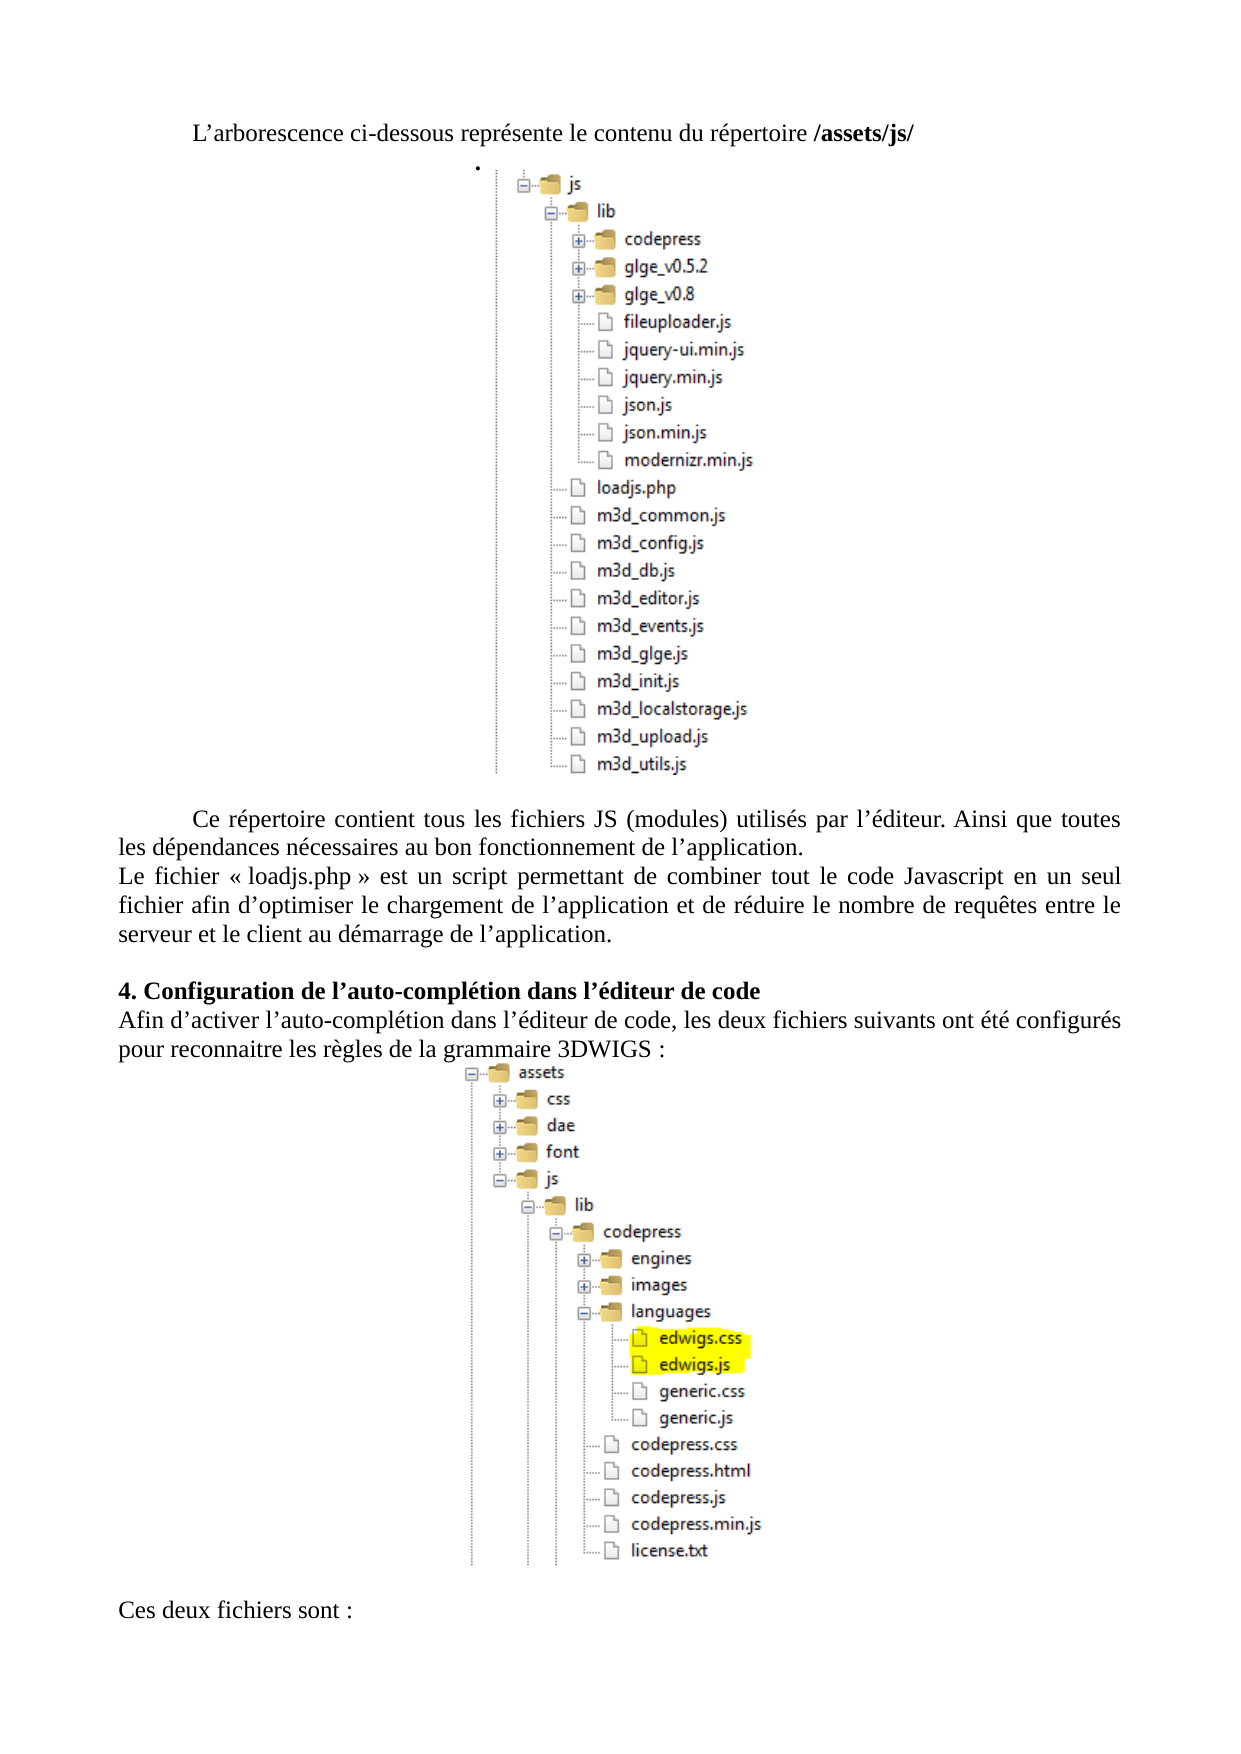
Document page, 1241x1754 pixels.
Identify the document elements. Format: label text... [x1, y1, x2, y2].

text Ces deux fichiers sont : [118, 1595, 1122, 1624]
subtitle Afin d’activer l’auto-complétion dans l’éditeur de code, les deux fichiers suivants ont été configurés pour reconnaitre les règles de la grammaire 3DWIGS : [118, 1005, 1122, 1062]
text Ce répertoire contient tous les fichiers JS (modules) utilisés par l’éditeur. Ainsi que toutes les dépendances nécessaires au bon fonctionnement de l’application. [118, 804, 1122, 861]
subtitle L’arborescence ci-dessous représente le contenu du répertoire /assets/js/ [118, 118, 1122, 147]
subtitle . [118, 147, 1122, 775]
subtitle 4. Configuration de l’auto-complétion dans l’éditeur de code [118, 976, 1122, 1005]
text Le fichier « loadjs.php » est un script permettant de combiner tout le code Javascript en un seul fichier afin d’optimiser le chargement de l’application et de réduire le nombre de requêtes entre le serveur et le client au démarrage de l’application. [118, 861, 1122, 947]
